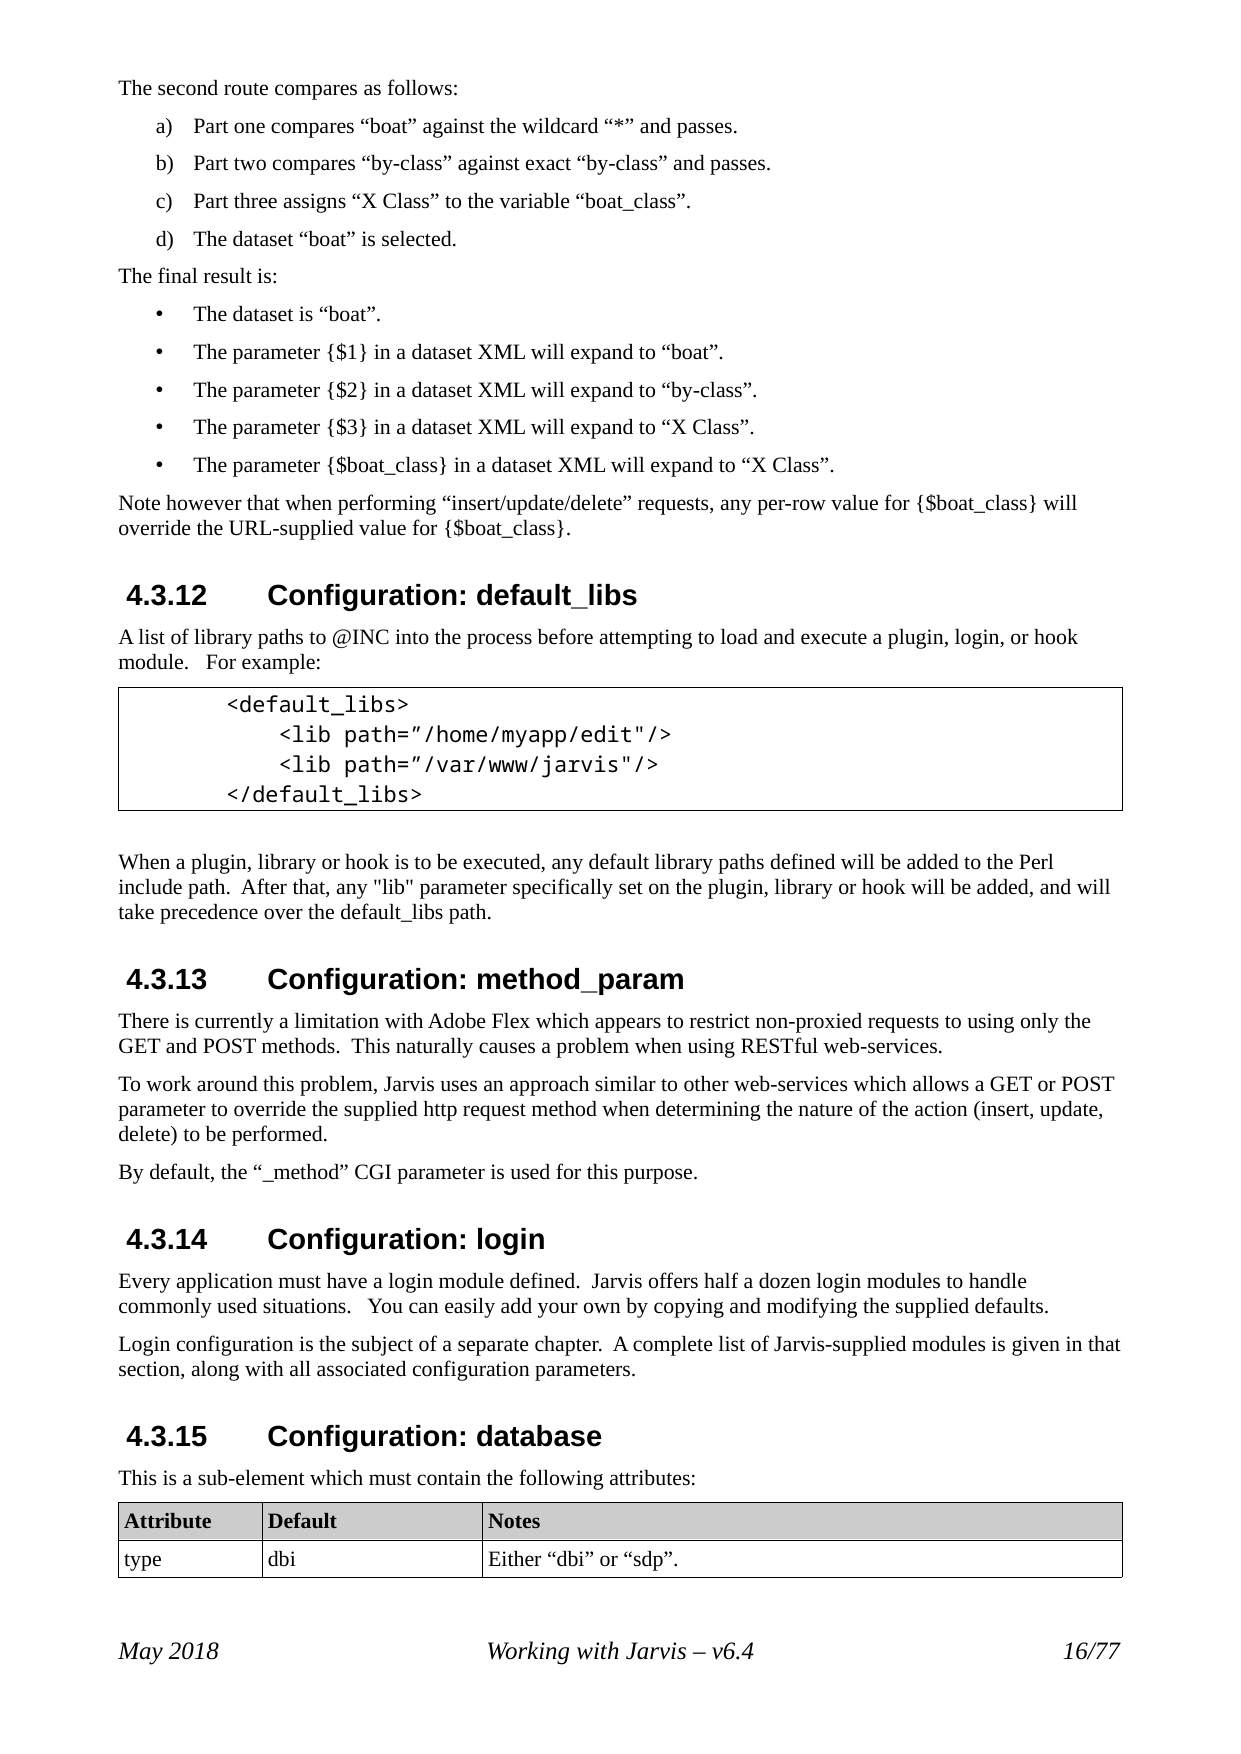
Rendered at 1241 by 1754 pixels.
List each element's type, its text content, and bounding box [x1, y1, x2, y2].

list The parameter {$1} in a dataset XML will expand to “boat”. [156, 339, 1122, 364]
subtitle Configuration: login [118, 1222, 1122, 1255]
text </default_libs> [119, 776, 1122, 810]
text Login configuration is the subject of a separate chapter. A complete list of Jarvis-supplied modules is given in that section, along with all associated configuration parameters. [118, 1331, 1122, 1381]
text There is currently a limitation with Adobe Flex which appears to restrict non-proxied requests to using only the GET and POST methods. This naturally causes a problem when using RESTful web-services. [118, 1008, 1122, 1058]
table_cell type [119, 1541, 262, 1577]
text A list of library paths to @INC into the process before attempting to load and execute a plugin, login, or hook module. For example: [118, 624, 1122, 674]
list The dataset “boat” is selected. [156, 226, 1122, 251]
table_header Notes [483, 1503, 1122, 1539]
text When a plugin, library or hook is to be executed, any default library paths defined will be added to the Perl include path. After that, any "lib" parameter specifically set on the plugin, library or hook will be added, and will take precedence over the default_libs path. [118, 849, 1122, 924]
list Part three assigns “X Class” to the variable “boat_class”. [156, 188, 1122, 213]
text <default_libs> [119, 688, 1122, 716]
text The final result is: [118, 263, 1122, 289]
list The parameter {$boat_class} in a dataset XML will expand to “X Class”. [156, 452, 1122, 477]
table_header Attribute [119, 1503, 262, 1539]
subtitle Configuration: database [118, 1418, 1122, 1452]
list The parameter {$3} in a dataset XML will expand to “X Class”. [156, 414, 1122, 439]
list Part one compares “boat” against the wildcard “*” and passes. [156, 113, 1122, 138]
text The second route compares as follows: [118, 75, 1122, 100]
subtitle Configuration: default_libs [118, 578, 1122, 611]
table_cell Either “dbi” or “sdp”. [483, 1541, 1122, 1577]
text Note however that when performing “insert/update/delete” requests, any per-row value for {$boat_class} will override the URL-supplied value for {$boat_class}. [118, 490, 1122, 540]
list The parameter {$2} in a dataset XML will expand to “by-class”. [156, 377, 1122, 402]
text By default, the “_method” CGI parameter is used for this purpose. [118, 1159, 1122, 1184]
text <lib path=”/home/myapp/edit"/> [119, 716, 1122, 746]
subtitle Configuration: method_param [118, 962, 1122, 995]
table_header Default [263, 1503, 482, 1539]
text To work around this problem, Jarvis uses an approach similar to other web-services which allows a GET or POST parameter to override the supplied http request method when determining the nature of the action (insert, update, delete) to be performed. [118, 1071, 1122, 1146]
table_cell dbi [263, 1541, 482, 1577]
text <lib path=”/var/www/jarvis"/> [119, 746, 1122, 776]
text This is a sub-element which must contain the following attributes: [118, 1464, 1122, 1490]
text Every application must have a login module defined. Jarvis offers half a dozen login modules to handle commonly used situations. You can easily add your own by copying and modifying the supplied defaults. [118, 1268, 1122, 1318]
list Part two compares “by-class” against exact “by-class” and passes. [156, 150, 1122, 176]
list The dataset is “boat”. [156, 301, 1122, 326]
